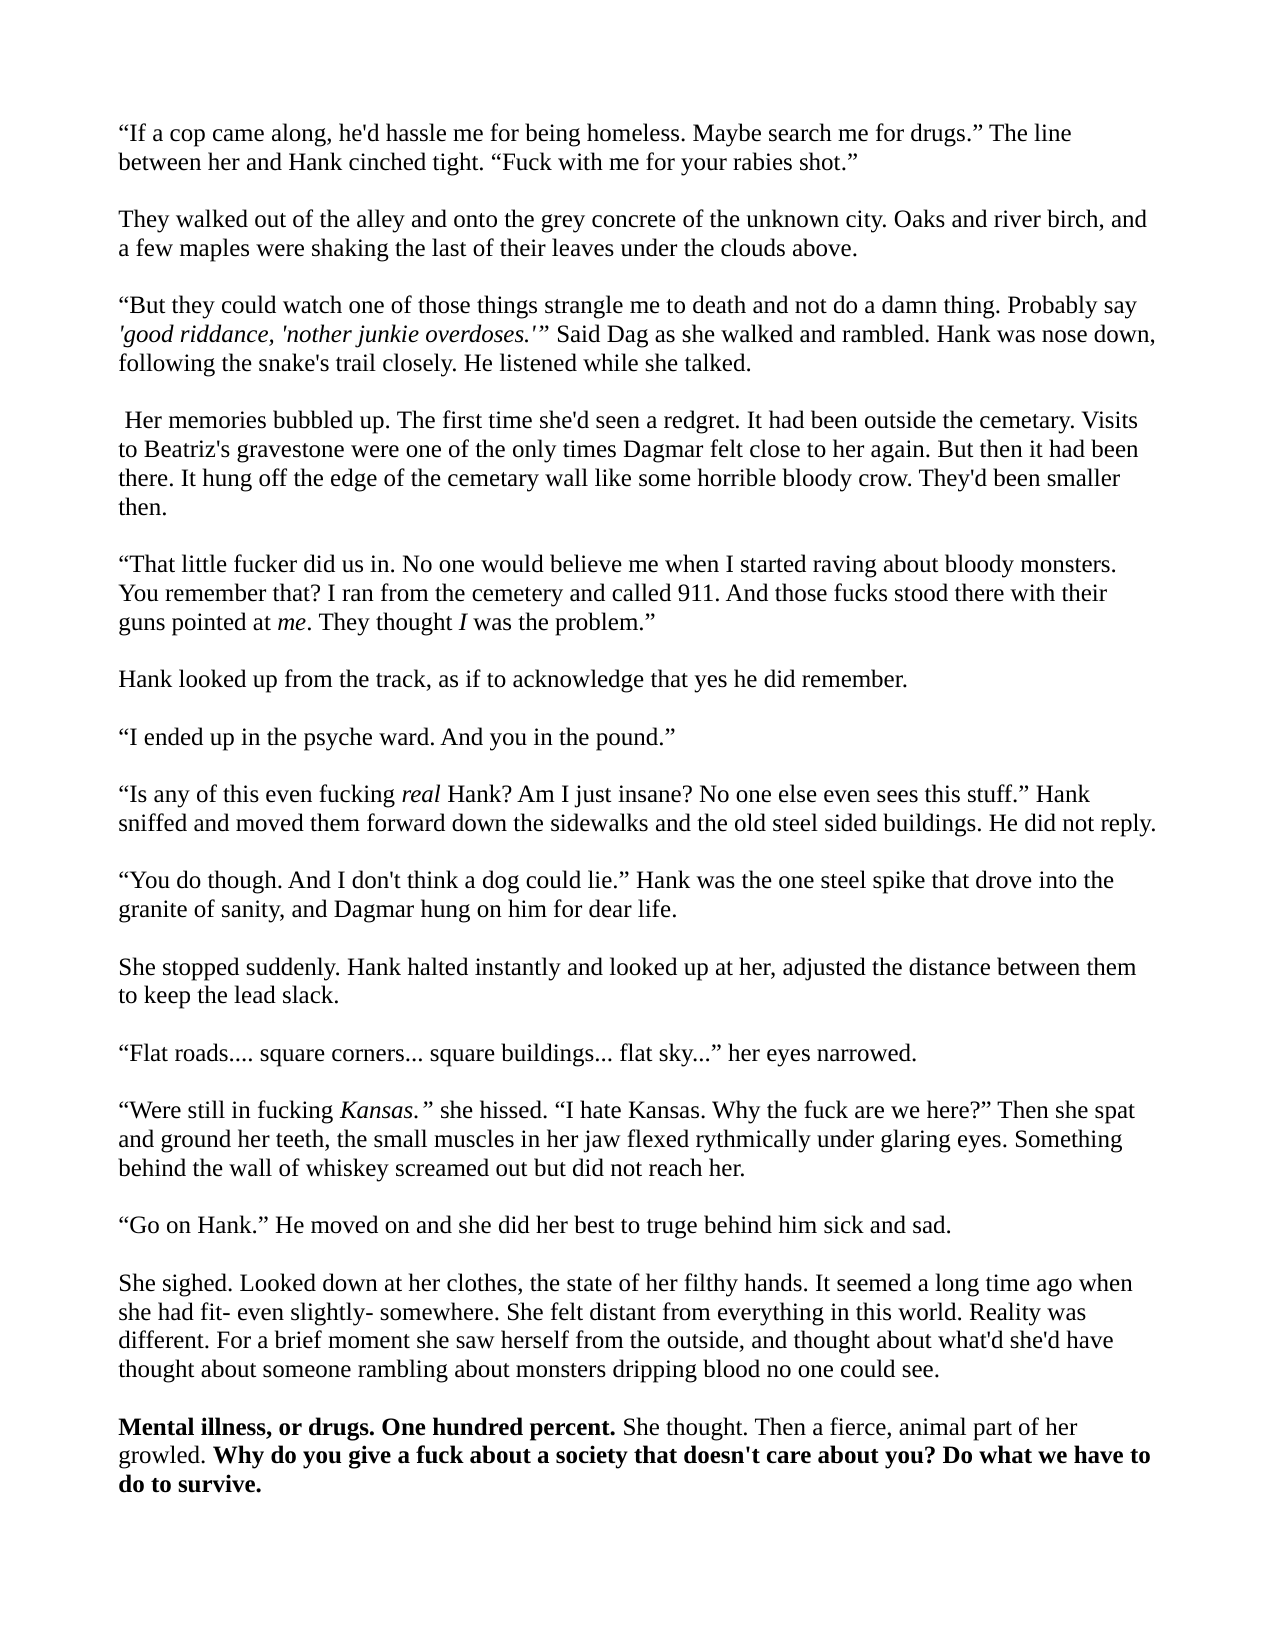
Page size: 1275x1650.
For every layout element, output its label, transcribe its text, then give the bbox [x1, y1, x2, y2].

text Hank looked up from the track, as if to acknowledge that yes he did remember. [118, 664, 1157, 693]
text “That little fucker did us in. No one would believe me when I started raving about bloody monsters. You remember that? I ran from the cemetery and called 911. And those fucks stood there with their guns pointed at me. They thought I was the problem.” [118, 549, 1157, 636]
text “Is any of this even fucking real Hank? Am I just insane? No one else even sees this stuff.” Hank sniffed and moved them forward down the sidewalks and the old steel sided buildings. He did not reply. [118, 779, 1157, 837]
text Her memories bubbled up. The first time she'd seen a redgret. It had been outside the cemetary. Visits to Beatriz's gravestone were one of the only times Dagmar felt close to her again. But then it had been there. It hung off the edge of the cemetary wall like some horrible bloody crow. They'd been smaller then. [118, 406, 1157, 521]
text “I ended up in the psyche ward. And you in the pound.” [118, 722, 1157, 751]
text “You do though. And I don't think a dog could lie.” Hank was the one steel spike that drove into the granite of sanity, and Dagmar hung on him for dear life. [118, 866, 1157, 923]
text “Flat roads.... square corners... square buildings... flat sky...” her eyes narrowed. [118, 1038, 1157, 1067]
text “Were still in fucking Kansas.” she hissed. “I hate Kansas. Why the fuck are we here?” Then she spat and ground her teeth, the small muscles in her jaw flexed rythmically under glaring eyes. Something behind the wall of whiskey screamed out but did not reach her. [118, 1096, 1157, 1182]
text “But they could watch one of those things strangle me to death and not do a damn thing. Probably say 'good riddance, 'nother junkie overdoses.'” Said Dag as she walked and rambled. Hank was nose down, following the snake's trail closely. He listened while she talked. [118, 291, 1157, 377]
text Mental illness, or drugs. One hundred percent. She thought. Then a fierce, animal part of her growled. Why do you give a fuck about a society that doesn't care about you? Do what we have to do to survive. [118, 1412, 1157, 1498]
text She sighed. Looked down at her clothes, the state of her filthy hands. It seemed a long time ago when she had fit- even slightly- somewhere. She felt distant from everything in this world. Reality was different. For a brief moment she saw herself from the outside, and thought about what'd she'd have thought about someone rambling about monsters dripping blood no one could see. [118, 1268, 1157, 1383]
text “Go on Hank.” He moved on and she did her best to truge behind him sick and sad. [118, 1211, 1157, 1239]
text “If a cop came along, he'd hassle me for being homeless. Maybe search me for drugs.” The line between her and Hank cinched tight. “Fuck with me for your rabies shot.” [118, 118, 1157, 176]
text She stopped suddenly. Hank halted instantly and looked up at her, adjusted the distance between them to keep the lead slack. [118, 952, 1157, 1009]
text They walked out of the alley and onto the grey concrete of the unknown city. Oaks and river birch, and a few maples were shaking the last of their leaves under the clouds above. [118, 204, 1157, 262]
